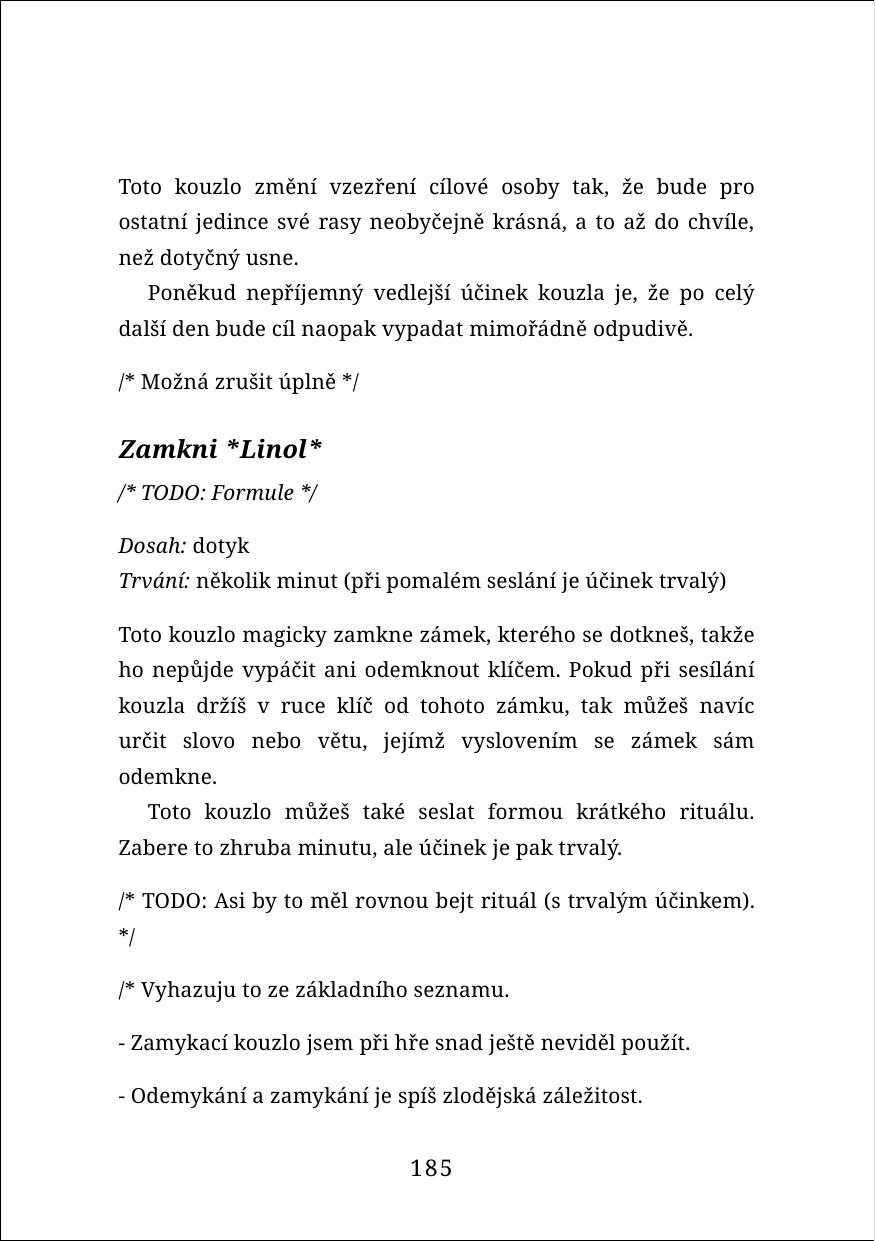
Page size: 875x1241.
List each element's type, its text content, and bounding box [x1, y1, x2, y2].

text Toto kouzlo magicky zamkne zámek, kterého se dotkneš, takže ho nepůjde vypáčit ani odemknout klíčem. Pokud při sesílání kouzla držíš v ruce klíč od tohoto zámku, tak můžeš navíc určit slovo nebo větu, jejímž vyslovením se zámek sám odemkne. Toto kouzlo můžeš také seslat formou krátkého rituálu. Zabere to zhruba minutu, ale účinek je pak trvalý. [118, 620, 756, 861]
text Toto kouzlo změní vzezření cílové osoby tak, že bude pro ostatní jedince své rasy neobyčejně krásná, a to až do chvíle, než dotyčný usne. Poněkud nepříjemný vedlejší účinek kouzla je, že po celý další den bude cíl naopak vypadat mimořádně odpudivě. [118, 172, 756, 342]
text /* Vyhazuju to ze základního seznamu. [118, 975, 756, 1003]
text /* TODO: Formule */ [118, 478, 756, 506]
text /* TODO: Asi by to měl rovnou bejt rituál (s trvalým účinkem). */ [118, 886, 756, 950]
text /* Možná zrušit úplně */ [118, 367, 756, 396]
text Dosah: dotyk Trvání: několik minut (při pomalém seslání je účinek trvalý) [118, 531, 756, 595]
subtitle Zamkni *Linol* [118, 432, 756, 466]
text - Odemykání a zamykání je spíš zlodějská záležitost. [118, 1081, 756, 1110]
text - Zamykací kouzlo jsem při hře snad ještě neviděl použít. [118, 1028, 756, 1057]
